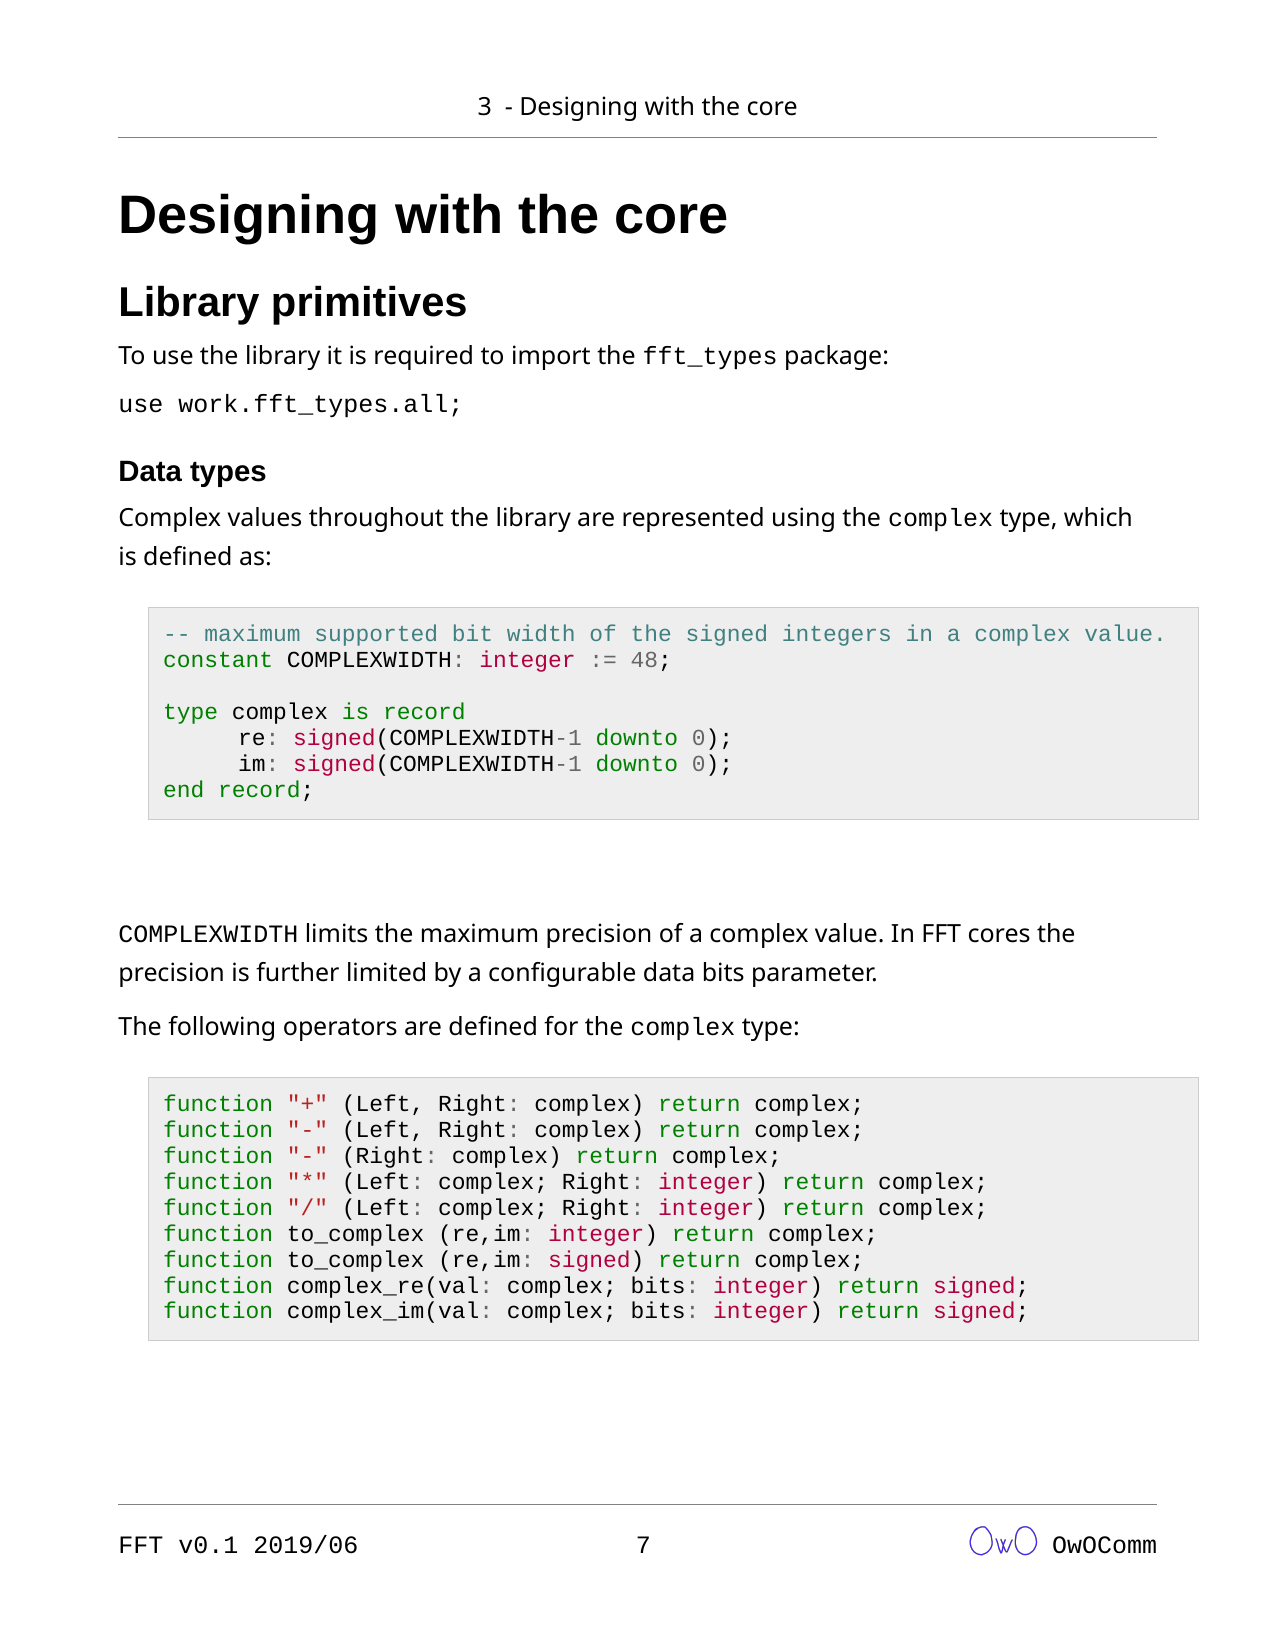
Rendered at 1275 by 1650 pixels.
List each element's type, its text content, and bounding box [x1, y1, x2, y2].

subtitle Data types [118, 453, 1157, 487]
picture [960, 1512, 1049, 1566]
subtitle Library primitives [118, 277, 1157, 325]
text COMPLEXWIDTH limits the maximum precision of a complex value. In FFT cores the precision is further limited by a configurable data bits parameter. [118, 915, 1157, 989]
text To use the library it is required to import the fft_types package: [118, 338, 1157, 372]
text The following operators are defined for the complex type: [118, 1008, 1157, 1043]
text use work.fft_types.all; [118, 392, 1157, 420]
text Complex values throughout the library are represented using the complex type, which is defined as: [118, 500, 1157, 573]
subtitle Designing with the core [118, 182, 1157, 244]
